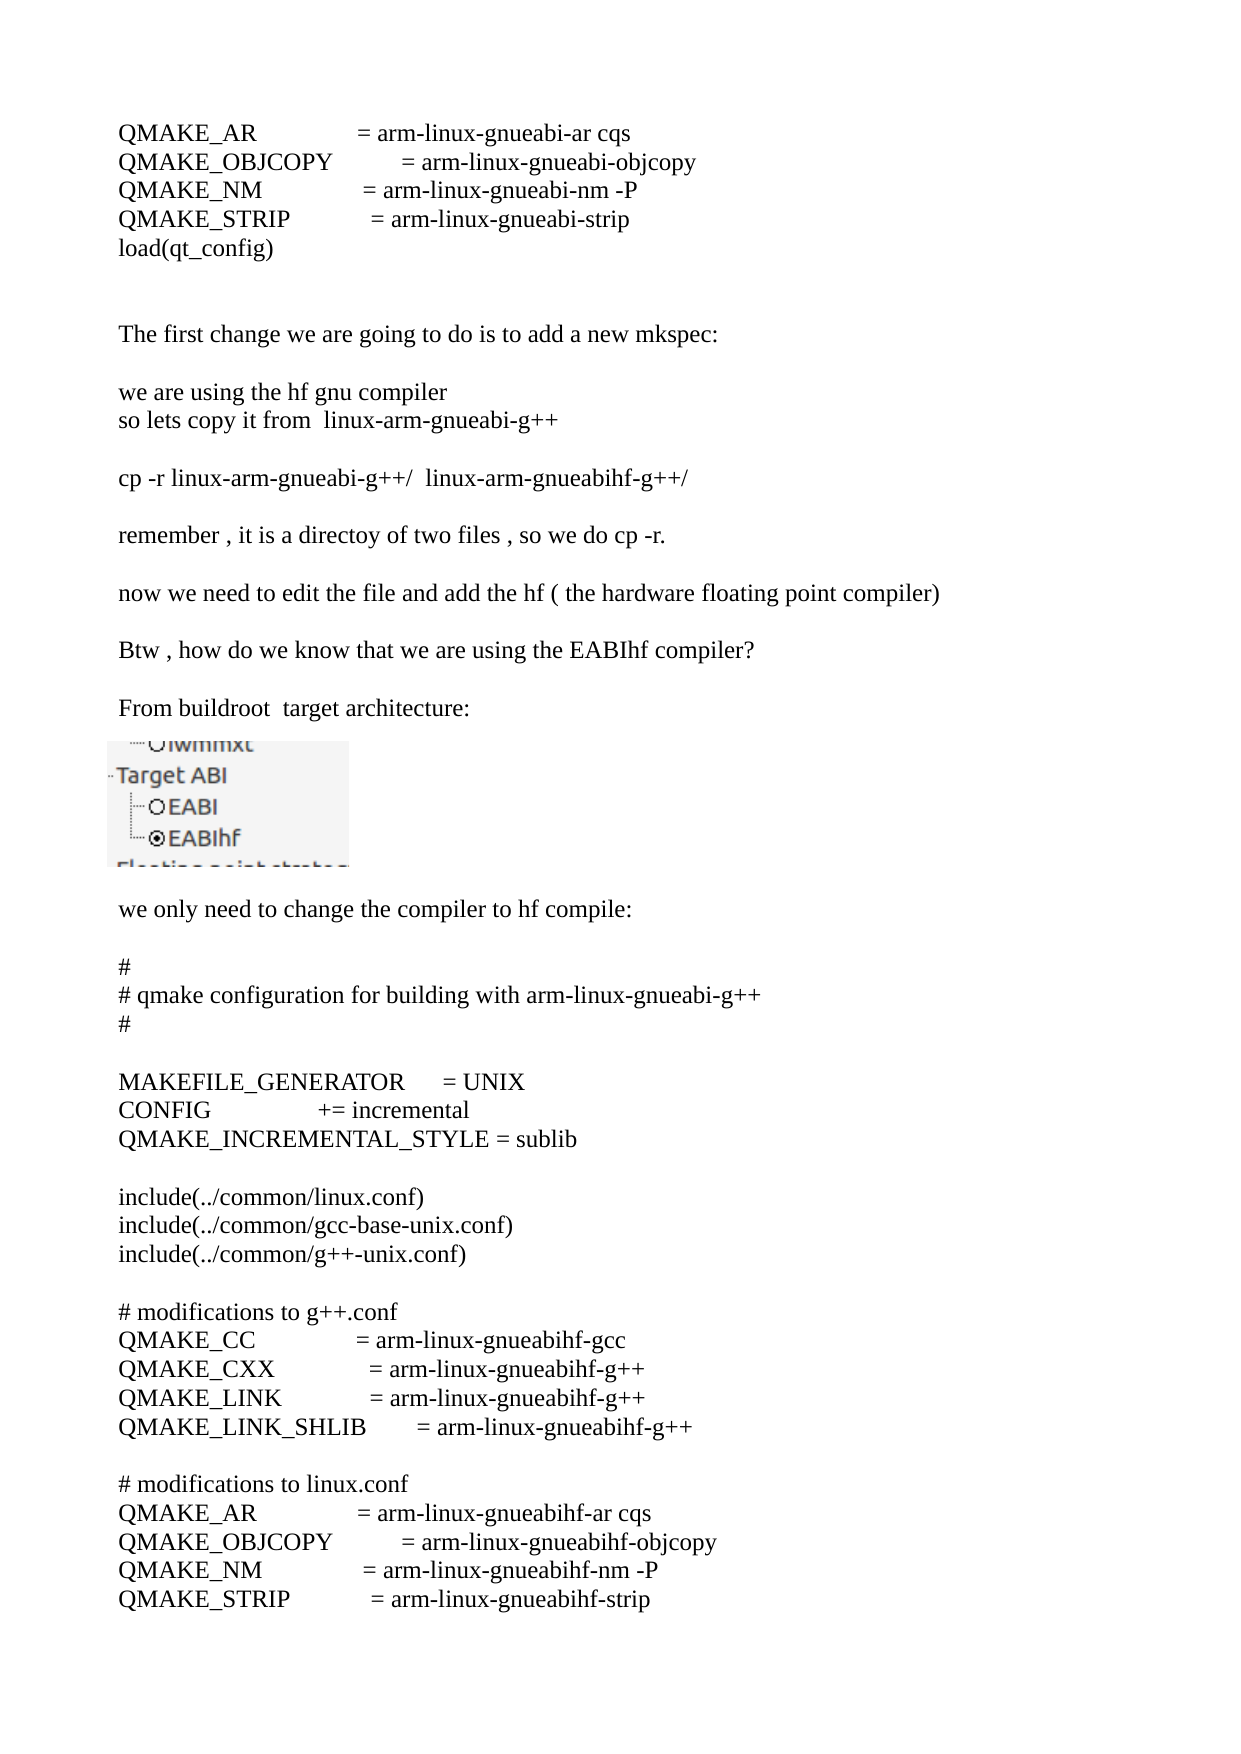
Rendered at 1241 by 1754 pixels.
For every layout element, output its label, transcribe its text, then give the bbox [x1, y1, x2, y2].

text we are using the hf gnu compiler [118, 377, 1122, 406]
text remember , it is a directoy of two files , so we do cp -r. [118, 521, 1122, 549]
text QMAKE_AR = arm-linux-gnueabi-ar cqs [118, 118, 1122, 147]
text QMAKE_OBJCOPY = arm-linux-gnueabihf-objcopy [118, 1527, 1122, 1556]
text # [118, 952, 1122, 981]
text # [118, 1009, 1122, 1038]
text # qmake configuration for building with arm-linux-gnueabi-g++ [118, 981, 1122, 1009]
text QMAKE_OBJCOPY = arm-linux-gnueabi-objcopy [118, 147, 1122, 176]
text QMAKE_CXX = arm-linux-gnueabihf-g++ [118, 1354, 1122, 1383]
text QMAKE_NM = arm-linux-gnueabi-nm -P [118, 176, 1122, 204]
text QMAKE_CC = arm-linux-gnueabihf-gcc [118, 1326, 1122, 1354]
text so lets copy it from linux-arm-gnueabi-g++ [118, 406, 1122, 434]
text QMAKE_LINK = arm-linux-gnueabihf-g++ [118, 1383, 1122, 1412]
text QMAKE_AR = arm-linux-gnueabihf-ar cqs [118, 1498, 1122, 1527]
text # modifications to linux.conf [118, 1469, 1122, 1498]
text include(../common/gcc-base-unix.conf) [118, 1211, 1122, 1239]
text include(../common/g++-unix.conf) [118, 1239, 1122, 1268]
text QMAKE_NM = arm-linux-gnueabihf-nm -P [118, 1556, 1122, 1584]
picture [107, 741, 350, 867]
text load(qt_config) [118, 233, 1122, 262]
text QMAKE_INCREMENTAL_STYLE = sublib [118, 1124, 1122, 1153]
text From buildroot target architecture: [118, 693, 1122, 722]
text CONFIG += incremental [118, 1096, 1122, 1124]
text include(../common/linux.conf) [118, 1182, 1122, 1211]
text Btw , how do we know that we are using the EABIhf compiler? [118, 636, 1122, 664]
text we only need to change the compiler to hf compile: [118, 894, 1122, 923]
text The first change we are going to do is to add a new mkspec: [118, 319, 1122, 348]
text QMAKE_STRIP = arm-linux-gnueabihf-strip [118, 1584, 1122, 1613]
text MAKEFILE_GENERATOR = UNIX [118, 1067, 1122, 1096]
text # modifications to g++.conf [118, 1297, 1122, 1326]
text now we need to edit the file and add the hf ( the hardware floating point compiler) [118, 578, 1122, 607]
text cp -r linux-arm-gnueabi-g++/ linux-arm-gnueabihf-g++/ [118, 463, 1122, 492]
text QMAKE_STRIP = arm-linux-gnueabi-strip [118, 204, 1122, 233]
text QMAKE_LINK_SHLIB = arm-linux-gnueabihf-g++ [118, 1412, 1122, 1441]
